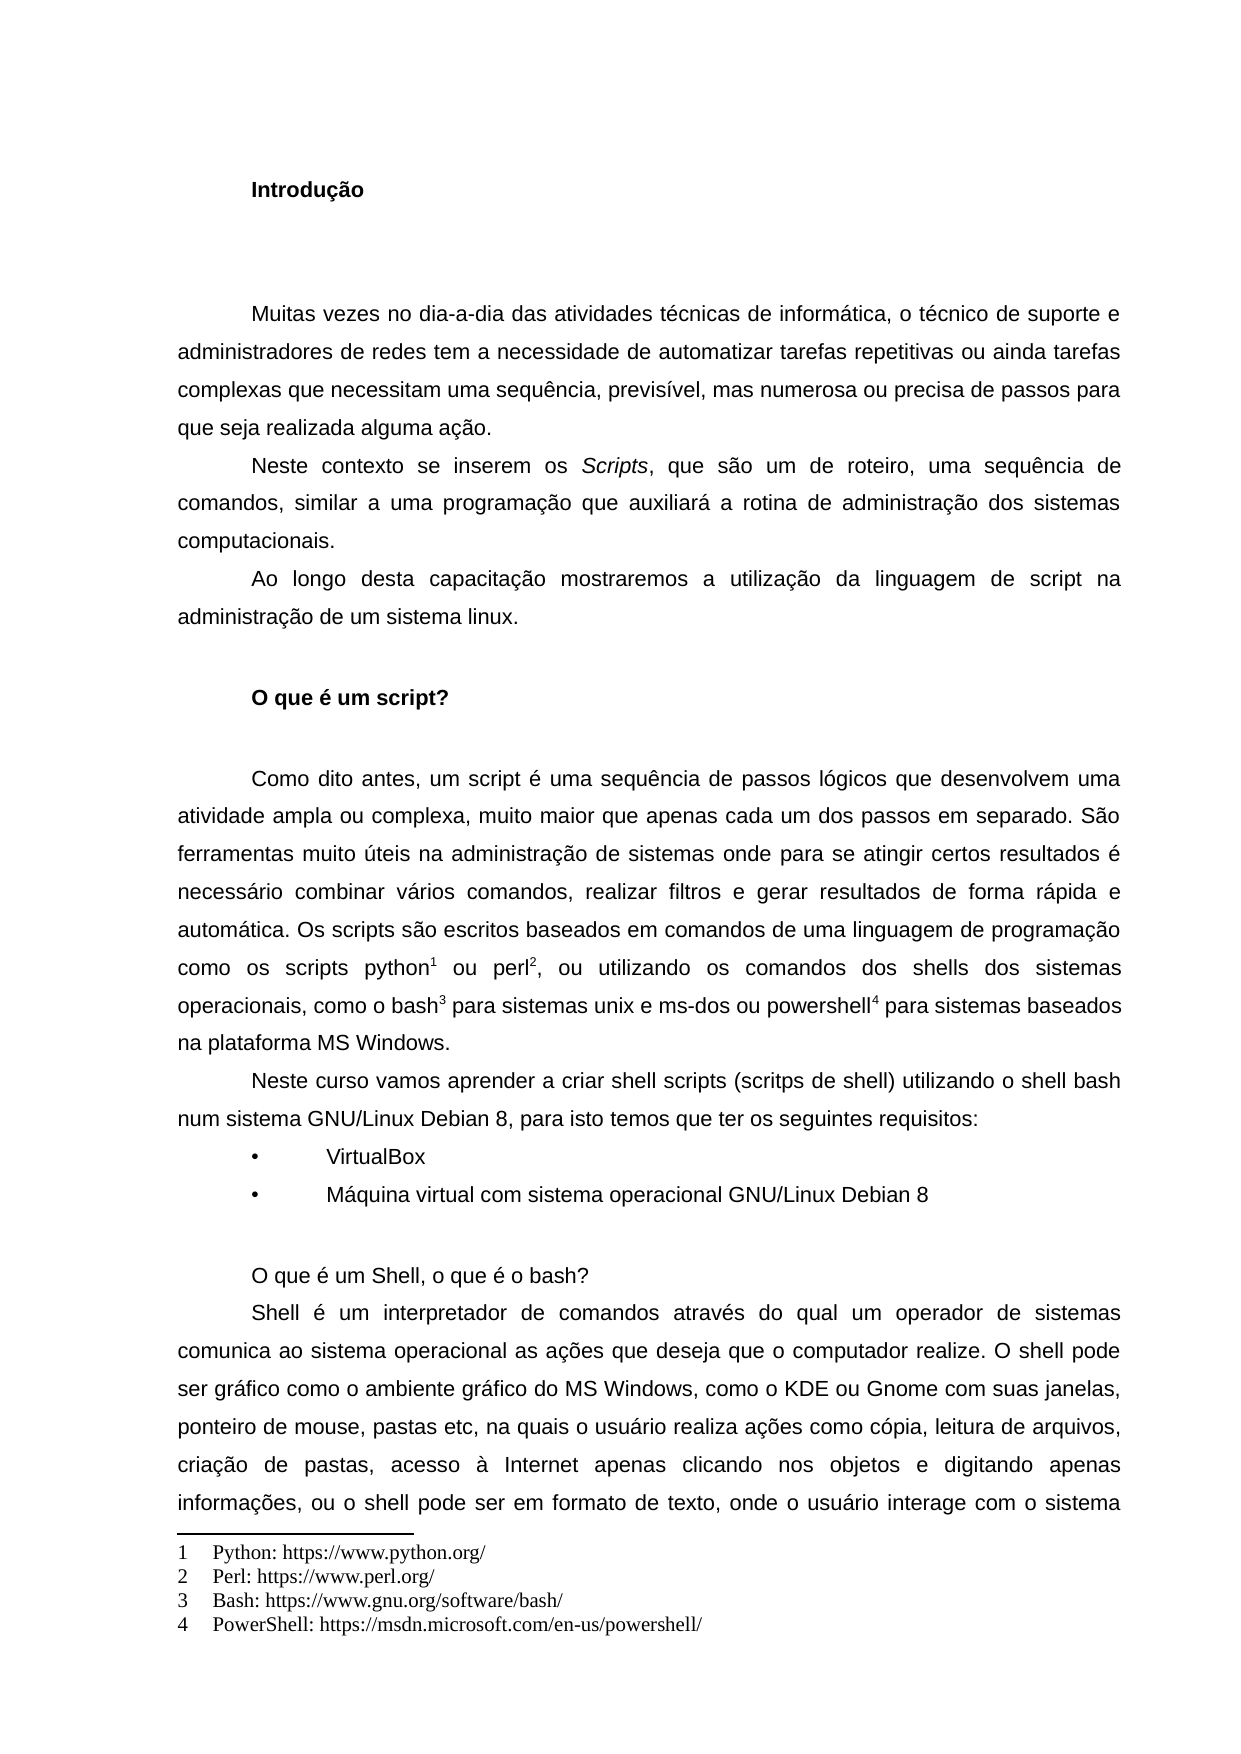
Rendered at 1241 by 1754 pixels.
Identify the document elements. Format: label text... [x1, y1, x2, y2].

text Neste curso vamos aprender a criar shell scripts (scritps de shell) utilizando o shell bash num sistema GNU/Linux Debian 8, para isto temos que ter os seguintes requisitos: [177, 1068, 1122, 1131]
text Bash: https://www.gnu.org/software/bash/ [177, 1588, 1122, 1612]
text Introdução [177, 177, 1122, 202]
text Ao longo desta capacitação mostraremos a utilização da linguagem de script na administração de um sistema linux. [177, 566, 1122, 629]
text Como dito antes, um script é uma sequência de passos lógicos que desenvolvem uma atividade ampla ou complexa, muito maior que apenas cada um dos passos em separado. São ferramentas muito úteis na administração de sistemas onde para se atingir certos resultados é necessário combinar vários comandos, realizar filtros e gerar resultados de forma rápida e automática. Os scripts são escritos baseados em comandos de uma linguagem de programação como os scripts python ou perl, ou utilizando os comandos dos shells dos sistemas operacionais, como o bash para sistemas unix e ms-dos ou powershell para sistemas baseados na plataforma MS Windows. [177, 766, 1122, 1056]
text PowerShell: https://msdn.microsoft.com/en-us/powershell/ [177, 1612, 1122, 1636]
list VirtualBox [177, 1144, 1122, 1169]
text Neste contexto se inserem os Scripts, que são um de roteiro, uma sequência de comandos, similar a uma programação que auxiliará a rotina de administração dos sistemas computacionais. [177, 452, 1122, 553]
text Perl: https://www.perl.org/ [177, 1564, 1122, 1588]
text O que é um Shell, o que é o bash? [177, 1262, 1122, 1288]
list Máquina virtual com sistema operacional GNU/Linux Debian 8 [177, 1182, 1122, 1207]
text Muitas vezes no dia-a-dia das atividades técnicas de informática, o técnico de suporte e administradores de redes tem a necessidade de automatizar tarefas repetitivas ou ainda tarefas complexas que necessitam uma sequência, previsível, mas numerosa ou precisa de passos para que seja realizada alguma ação. [177, 301, 1122, 440]
text Python: https://www.python.org/ [177, 1539, 1122, 1564]
text Shell é um interpretador de comandos através do qual um operador de sistemas comunica ao sistema operacional as ações que deseja que o computador realize. O shell pode ser gráfico como o ambiente gráfico do MS Windows, como o KDE ou Gnome com suas janelas, ponteiro de mouse, pastas etc, na quais o usuário realiza ações como cópia, leitura de arquivos, criação de pastas, acesso à Internet apenas clicando nos objetos e digitando apenas informações, ou o shell pode ser em formato de texto, onde o usuário interage com o sistema [177, 1300, 1122, 1514]
text O que é um script? [177, 685, 1122, 710]
